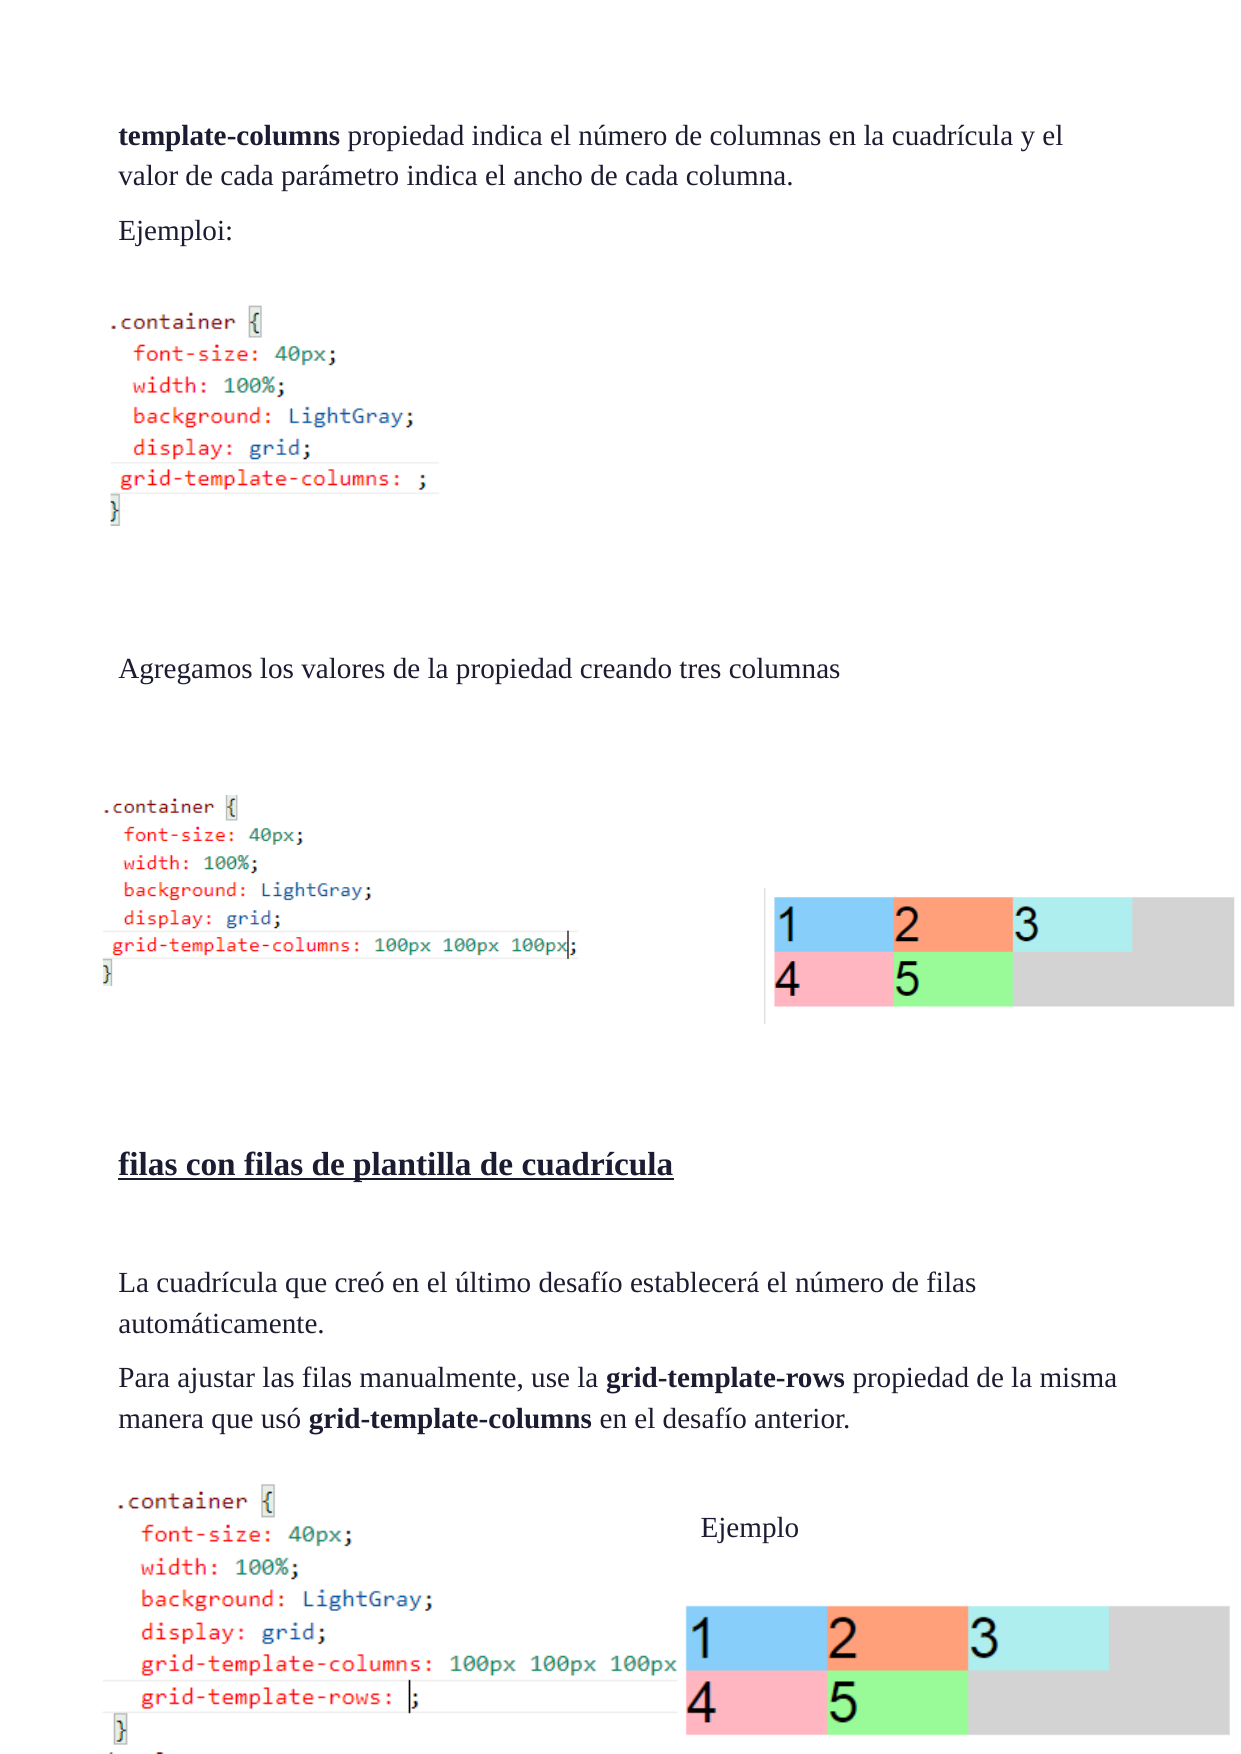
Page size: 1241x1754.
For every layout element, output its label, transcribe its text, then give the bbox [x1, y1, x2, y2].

picture [102, 1483, 1240, 1754]
text template-columns propiedad indica el número de columnas en la cuadrícula y el valor de cada parámetro indica el ancho de cada columna. [118, 118, 1122, 192]
text Ejemplo [701, 1510, 1122, 1544]
text Agregamos los valores de la propiedad creando tres columnas [118, 651, 1122, 685]
picture [764, 888, 1240, 1024]
text La cuadrícula que creó en el último desafío establecerá el número de filas automáticamente. [118, 1266, 1122, 1339]
text Para ajustar las filas manualmente, use la grid-template-rows propiedad de la misma manera que usó grid-template-columns en el desafío anterior. [118, 1361, 1122, 1434]
picture [102, 795, 579, 986]
text Ejemploi: [118, 213, 1122, 247]
text filas con filas de plantilla de cuadrícula [118, 1144, 1122, 1183]
picture [110, 304, 440, 526]
